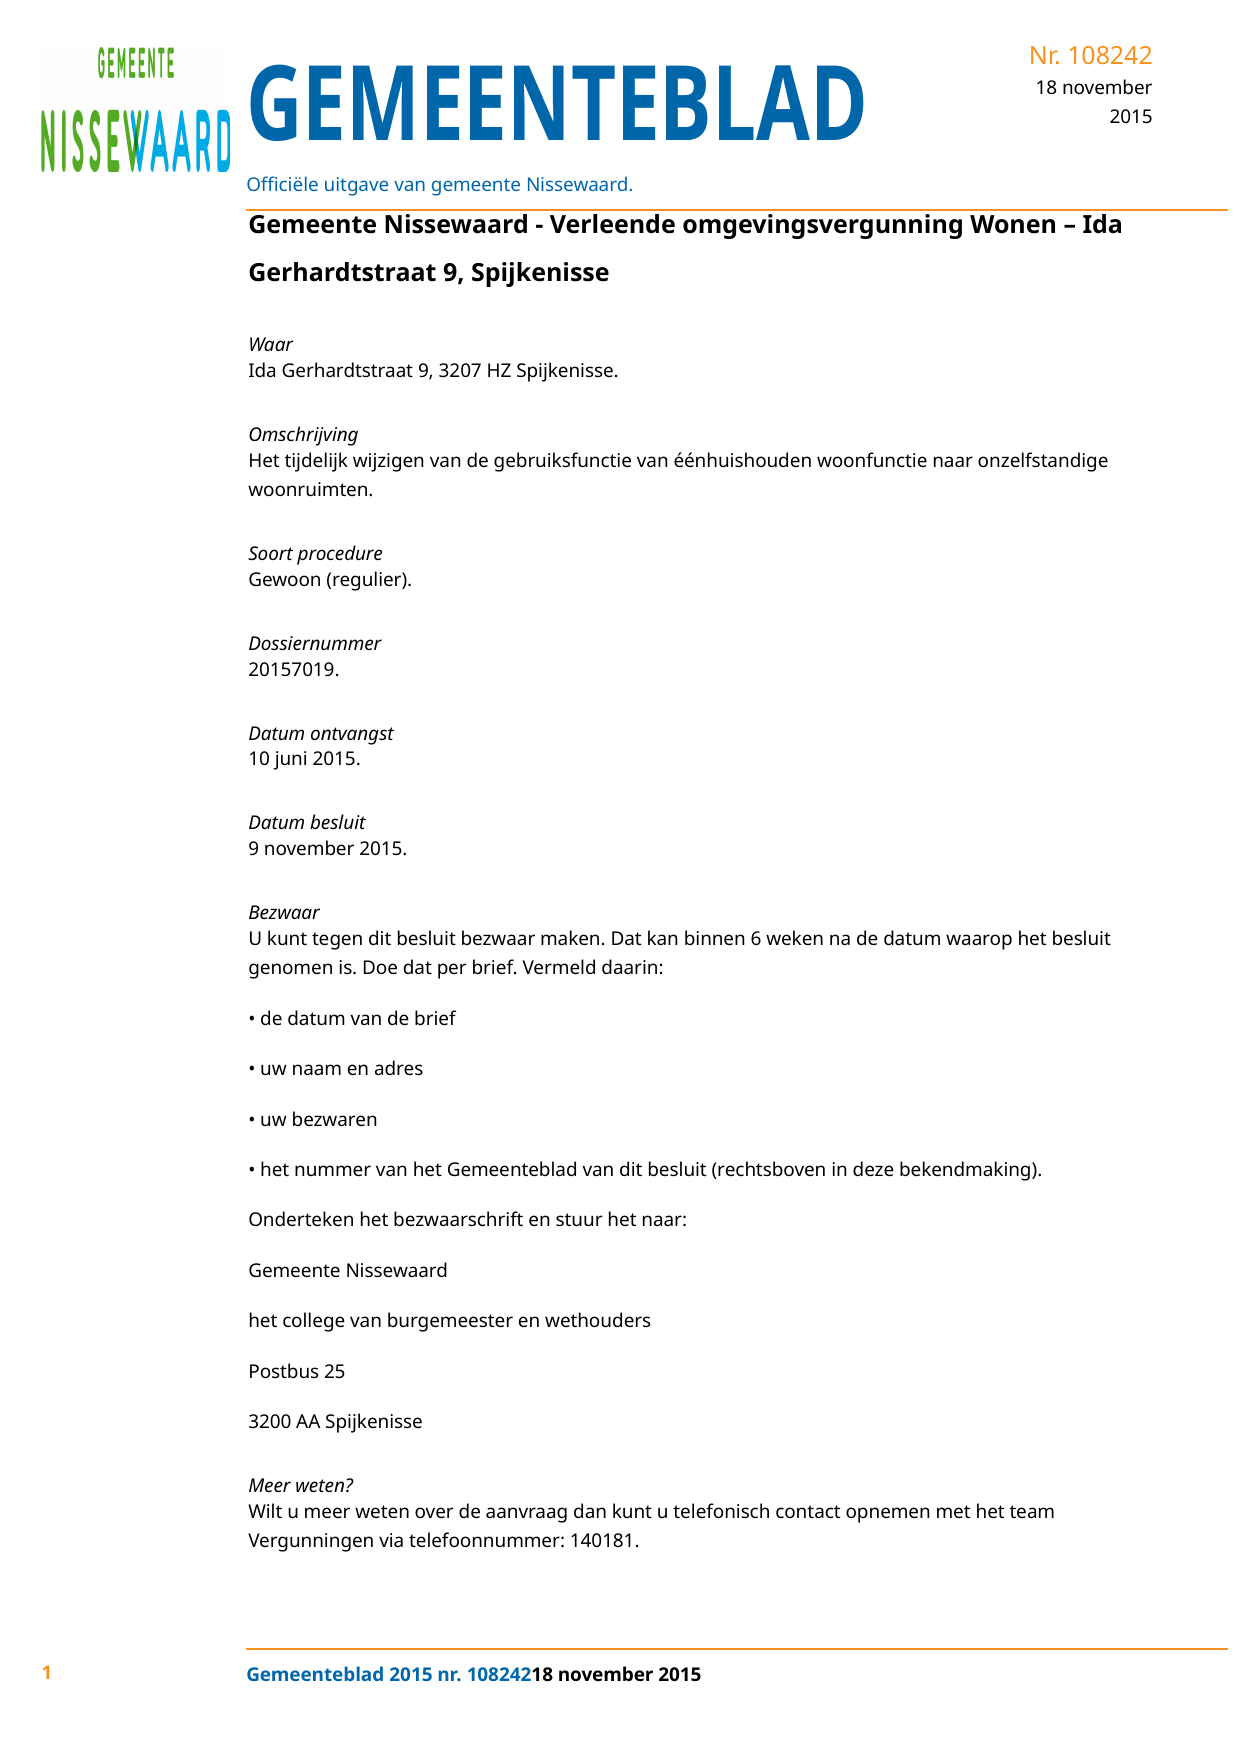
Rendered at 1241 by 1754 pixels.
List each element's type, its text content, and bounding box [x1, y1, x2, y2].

text • uw naam en adres [248, 1055, 1152, 1081]
text Gewoon (regulier). [248, 566, 1152, 592]
text Waar [248, 331, 1152, 357]
picture [154, 157, 165, 172]
text Soort procedure [248, 540, 1152, 566]
text Datum besluit [248, 809, 1152, 835]
text Gemeente Nissewaard [248, 1257, 1152, 1283]
text Bezwaar [248, 899, 1152, 925]
picture [41, 47, 231, 172]
picture [176, 157, 187, 172]
text het college van burgemeester en wethouders [248, 1307, 1152, 1333]
text Postbus 25 [248, 1358, 1152, 1383]
text Ida Gerhardtstraat 9, 3207 HZ Spijkenisse. [248, 357, 1152, 383]
picture [200, 151, 206, 172]
text Onderteken het bezwaarschrift en stuur het naar: [248, 1207, 1152, 1232]
text • uw bezwaren [248, 1106, 1152, 1131]
picture [201, 122, 206, 138]
text Meer weten? [248, 1472, 1152, 1498]
text • de datum van de brief [248, 1005, 1152, 1031]
text 3200 AA Spijkenisse [248, 1408, 1152, 1434]
text U kunt tegen dit besluit bezwaar maken. Dat kan binnen 6 weken na de datum waarop het besluit genomen is. Doe dat per brief. Vermeld daarin: [248, 925, 1152, 980]
text 20157019. [248, 656, 1152, 682]
picture [222, 122, 227, 160]
text Het tijdelijk wijzigen van de gebruiksfunctie van éénhuishouden woonfunctie naar onzelfstandige woonruimten. [248, 447, 1152, 502]
text • het nummer van het Gemeenteblad van dit besluit (rechtsboven in deze bekendmaking). [248, 1156, 1152, 1182]
text 9 november 2015. [248, 835, 1152, 861]
text Wilt u meer weten over de aanvraag dan kunt u telefonisch contact opnemen met het team Vergunningen via telefoonnummer: 140181. [248, 1498, 1152, 1553]
text Dossiernummer [248, 630, 1152, 656]
text Gemeente Nissewaard - Verleende omgevingsvergunning Wonen – Ida Gerhardtstraat 9, Spijkenisse [248, 211, 1152, 288]
text Omschrijving [248, 421, 1152, 447]
text Datum ontvangst [248, 720, 1152, 746]
text 10 juni 2015. [248, 746, 1152, 771]
